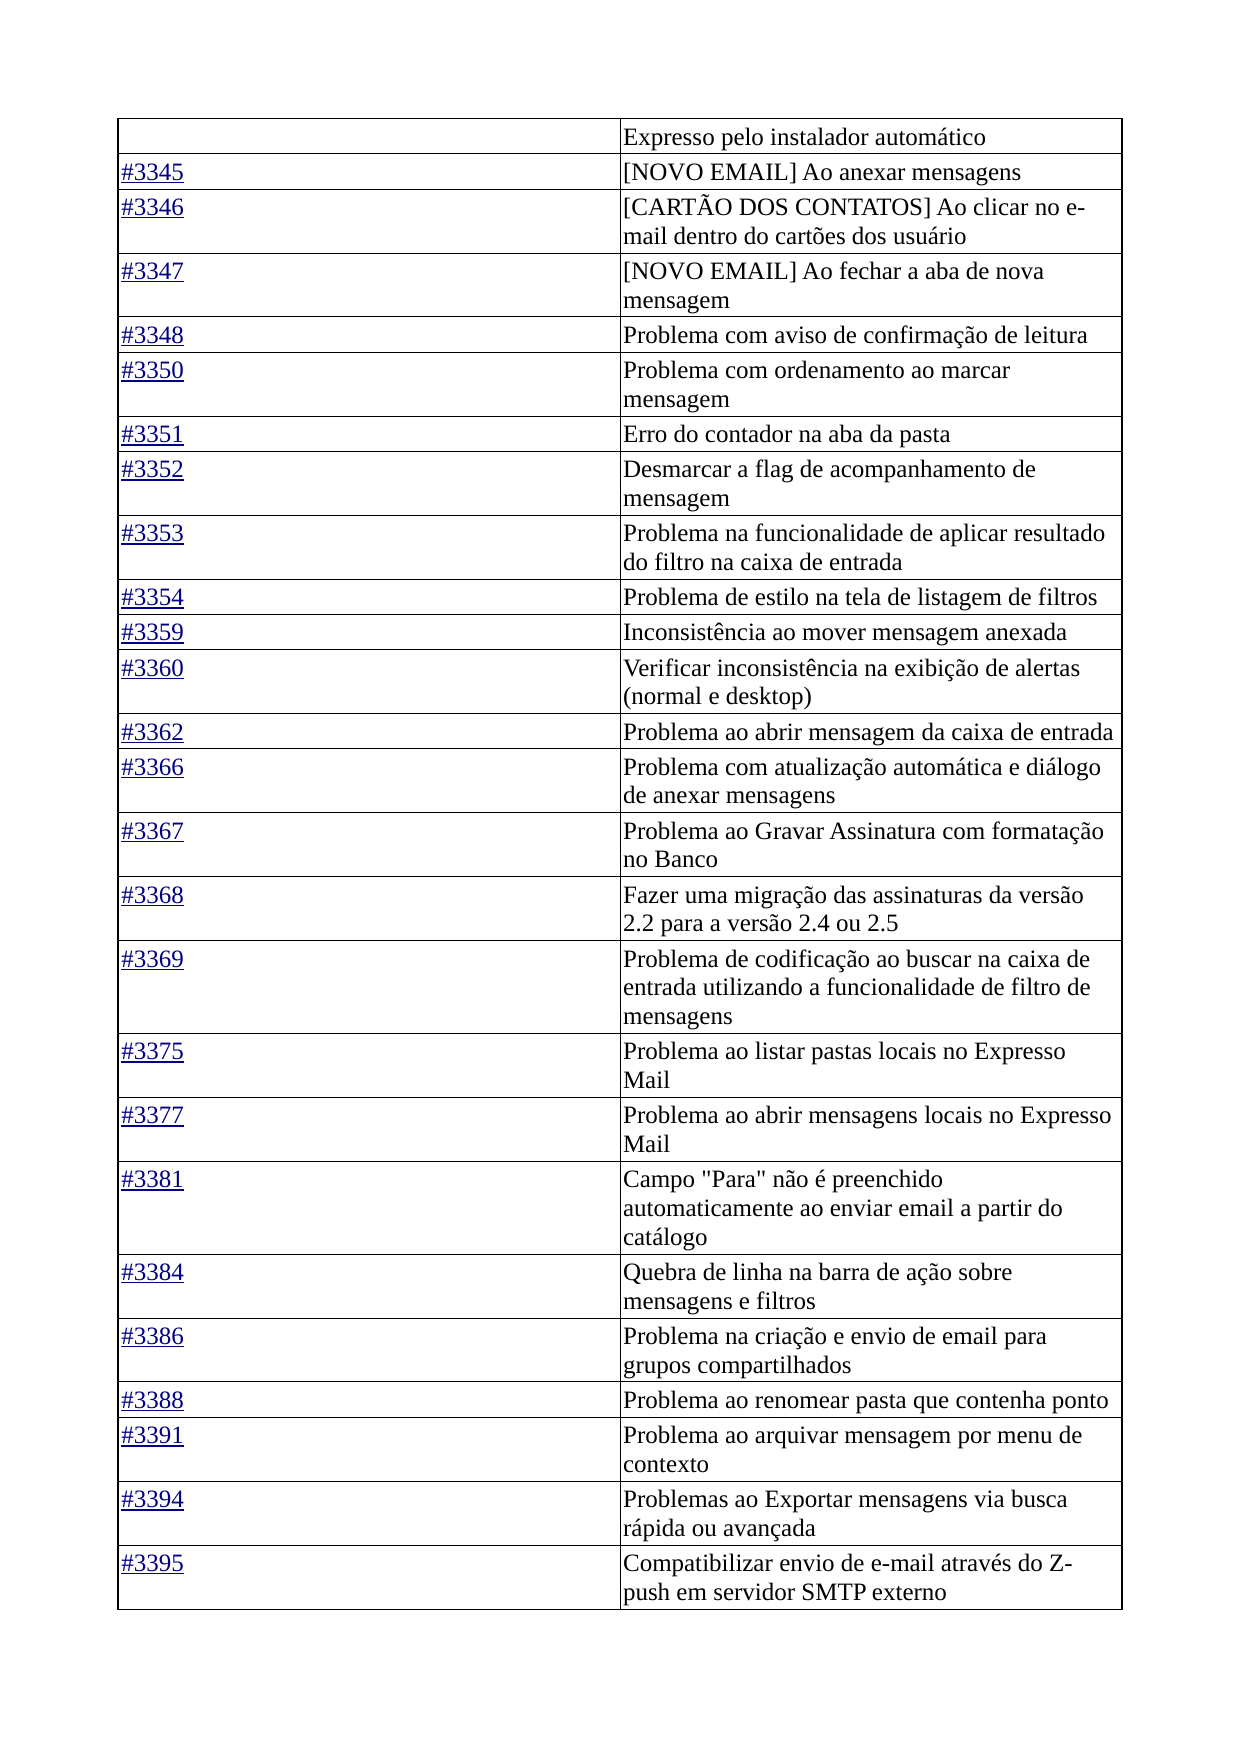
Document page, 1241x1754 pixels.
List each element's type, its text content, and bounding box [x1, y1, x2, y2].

table_cell [NOVO EMAIL] Ao fechar a aba de nova mensagem [621, 254, 1121, 316]
table_cell #3395 [119, 1546, 620, 1608]
table_cell Compatibilizar envio de e-mail através do Z-push em servidor SMTP externo [621, 1546, 1121, 1608]
table_cell #3369 [119, 941, 620, 1033]
table_cell #3388 [119, 1382, 620, 1417]
table_cell #3346 [119, 190, 620, 252]
table_cell [NOVO EMAIL] Ao anexar mensagens [621, 154, 1121, 188]
table_cell [119, 119, 620, 153]
table_cell #3368 [119, 877, 620, 940]
table_cell Problema de estilo na tela de listagem de filtros [621, 580, 1121, 614]
table_cell Desmarcar a flag de acompanhamento de mensagem [621, 452, 1121, 515]
table_cell #3352 [119, 452, 620, 515]
table_cell Inconsistência ao mover mensagem anexada [621, 615, 1121, 649]
table_cell #3347 [119, 254, 620, 316]
table_cell #3359 [119, 615, 620, 649]
table_cell Quebra de linha na barra de ação sobre mensagens e filtros [621, 1255, 1121, 1317]
table_cell Problema com aviso de confirmação de leitura [621, 317, 1121, 352]
table_cell #3377 [119, 1098, 620, 1161]
table_cell Problema ao renomear pasta que contenha ponto [621, 1382, 1121, 1417]
table_cell Problema de codificação ao buscar na caixa de entrada utilizando a funcionalidade de filtro de mensagens [621, 941, 1121, 1033]
table_cell Campo "Para" não é preenchido automaticamente ao enviar email a partir do catálogo [621, 1162, 1121, 1253]
table_cell #3362 [119, 714, 620, 748]
table_cell Problema na criação e envio de email para grupos compartilhados [621, 1319, 1121, 1381]
table_cell #3381 [119, 1162, 620, 1253]
table_cell #3345 [119, 154, 620, 188]
table_cell #3394 [119, 1482, 620, 1544]
table_cell Problemas ao Exportar mensagens via busca rápida ou avançada [621, 1482, 1121, 1544]
table_cell #3353 [119, 516, 620, 579]
table_cell Problema com atualização automática e diálogo de anexar mensagens [621, 749, 1121, 812]
table_cell #3384 [119, 1255, 620, 1317]
table_cell [CARTÃO DOS CONTATOS] Ao clicar no e-mail dentro do cartões dos usuário [621, 190, 1121, 252]
table_cell #3391 [119, 1418, 620, 1481]
table_cell #3367 [119, 813, 620, 876]
table_cell Problema ao abrir mensagem da caixa de entrada [621, 714, 1121, 748]
table_cell #3360 [119, 650, 620, 713]
table_cell #3348 [119, 317, 620, 352]
table_cell Fazer uma migração das assinaturas da versão 2.2 para a versão 2.4 ou 2.5 [621, 877, 1121, 940]
table_cell Problema com ordenamento ao marcar mensagem [621, 353, 1121, 416]
table_cell Problema ao listar pastas locais no Expresso Mail [621, 1034, 1121, 1097]
table_cell Erro do contador na aba da pasta [621, 417, 1121, 451]
table_cell Verificar inconsistência na exibição de alertas (normal e desktop) [621, 650, 1121, 713]
table_cell #3386 [119, 1319, 620, 1381]
table_cell Problema ao arquivar mensagem por menu de contexto [621, 1418, 1121, 1481]
table_cell Expresso pelo instalador automático [621, 119, 1121, 153]
table_cell Problema ao Gravar Assinatura com formatação no Banco [621, 813, 1121, 876]
table_cell Problema ao abrir mensagens locais no Expresso Mail [621, 1098, 1121, 1161]
table_cell Problema na funcionalidade de aplicar resultado do filtro na caixa de entrada [621, 516, 1121, 579]
table_cell #3375 [119, 1034, 620, 1097]
table_cell #3366 [119, 749, 620, 812]
table_cell #3351 [119, 417, 620, 451]
table_cell #3350 [119, 353, 620, 416]
table_cell #3354 [119, 580, 620, 614]
